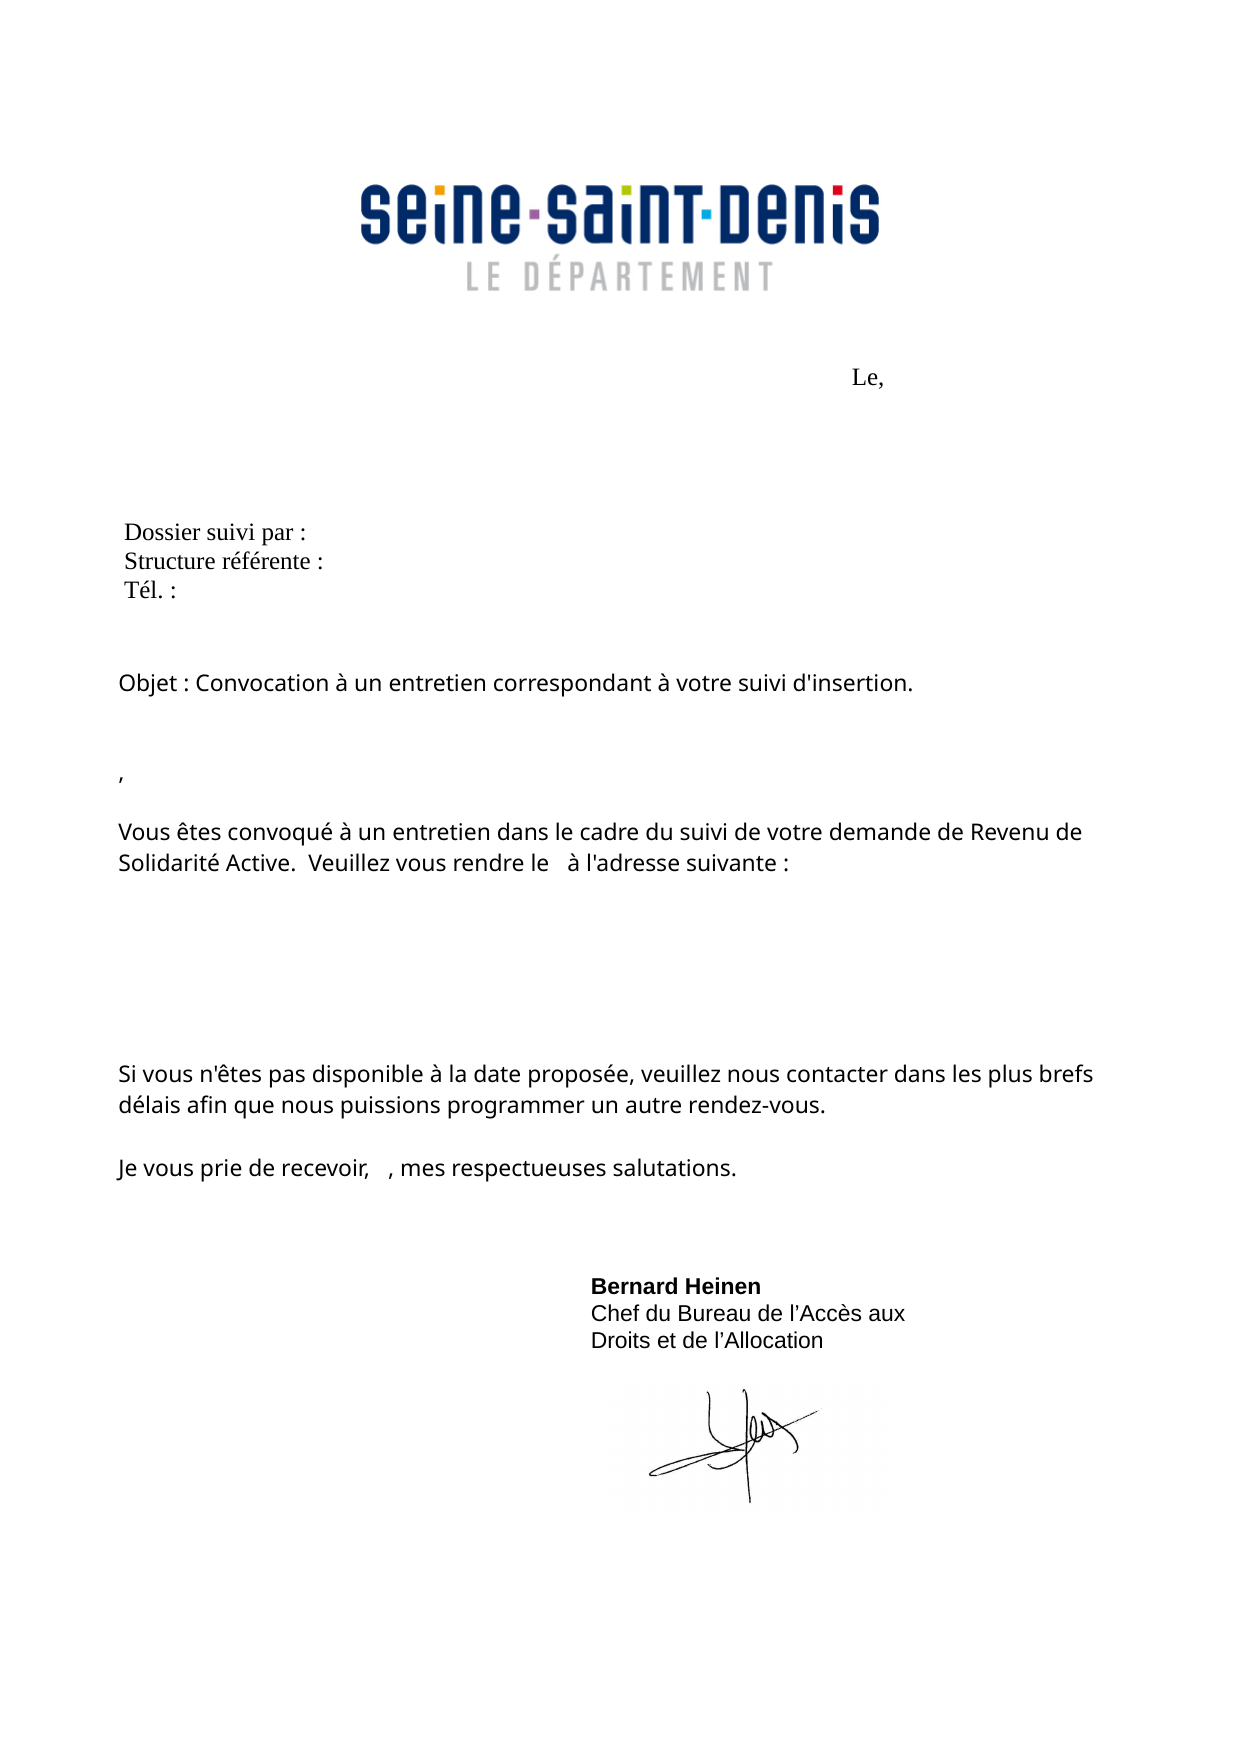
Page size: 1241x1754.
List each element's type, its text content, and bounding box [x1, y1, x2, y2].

table_cell [620, 512, 1122, 609]
text Vous êtes convoqué à un entretien dans le cadre du suivi de votre demande de Revenu de Solidarité Active. Veuillez vous rendre le à l'adresse suivante : [118, 816, 1122, 878]
table_cell Dossier suivi par : Structure référente : Tél. : [118, 512, 335, 609]
text Chef du Bureau de l’Accès aux [591, 1300, 1122, 1327]
table_cell [335, 512, 620, 609]
text , [118, 756, 1122, 787]
text Objet : Convocation à un entretien correspondant à votre suivi d'insertion. [118, 667, 1122, 698]
text Je vous prie de recevoir, , mes respectueuses salutations. [118, 1152, 1122, 1183]
table_header Le, [620, 356, 1122, 512]
table_header [118, 356, 620, 512]
text Si vous n'êtes pas disponible à la date proposée, veuillez nous contacter dans les plus brefs délais afin que nous puissions programmer un autre rendez-vous. [118, 1058, 1122, 1121]
picture [324, 148, 916, 328]
text Droits et de l’Allocation [591, 1327, 1122, 1354]
text Bernard Heinen [591, 1273, 1122, 1300]
